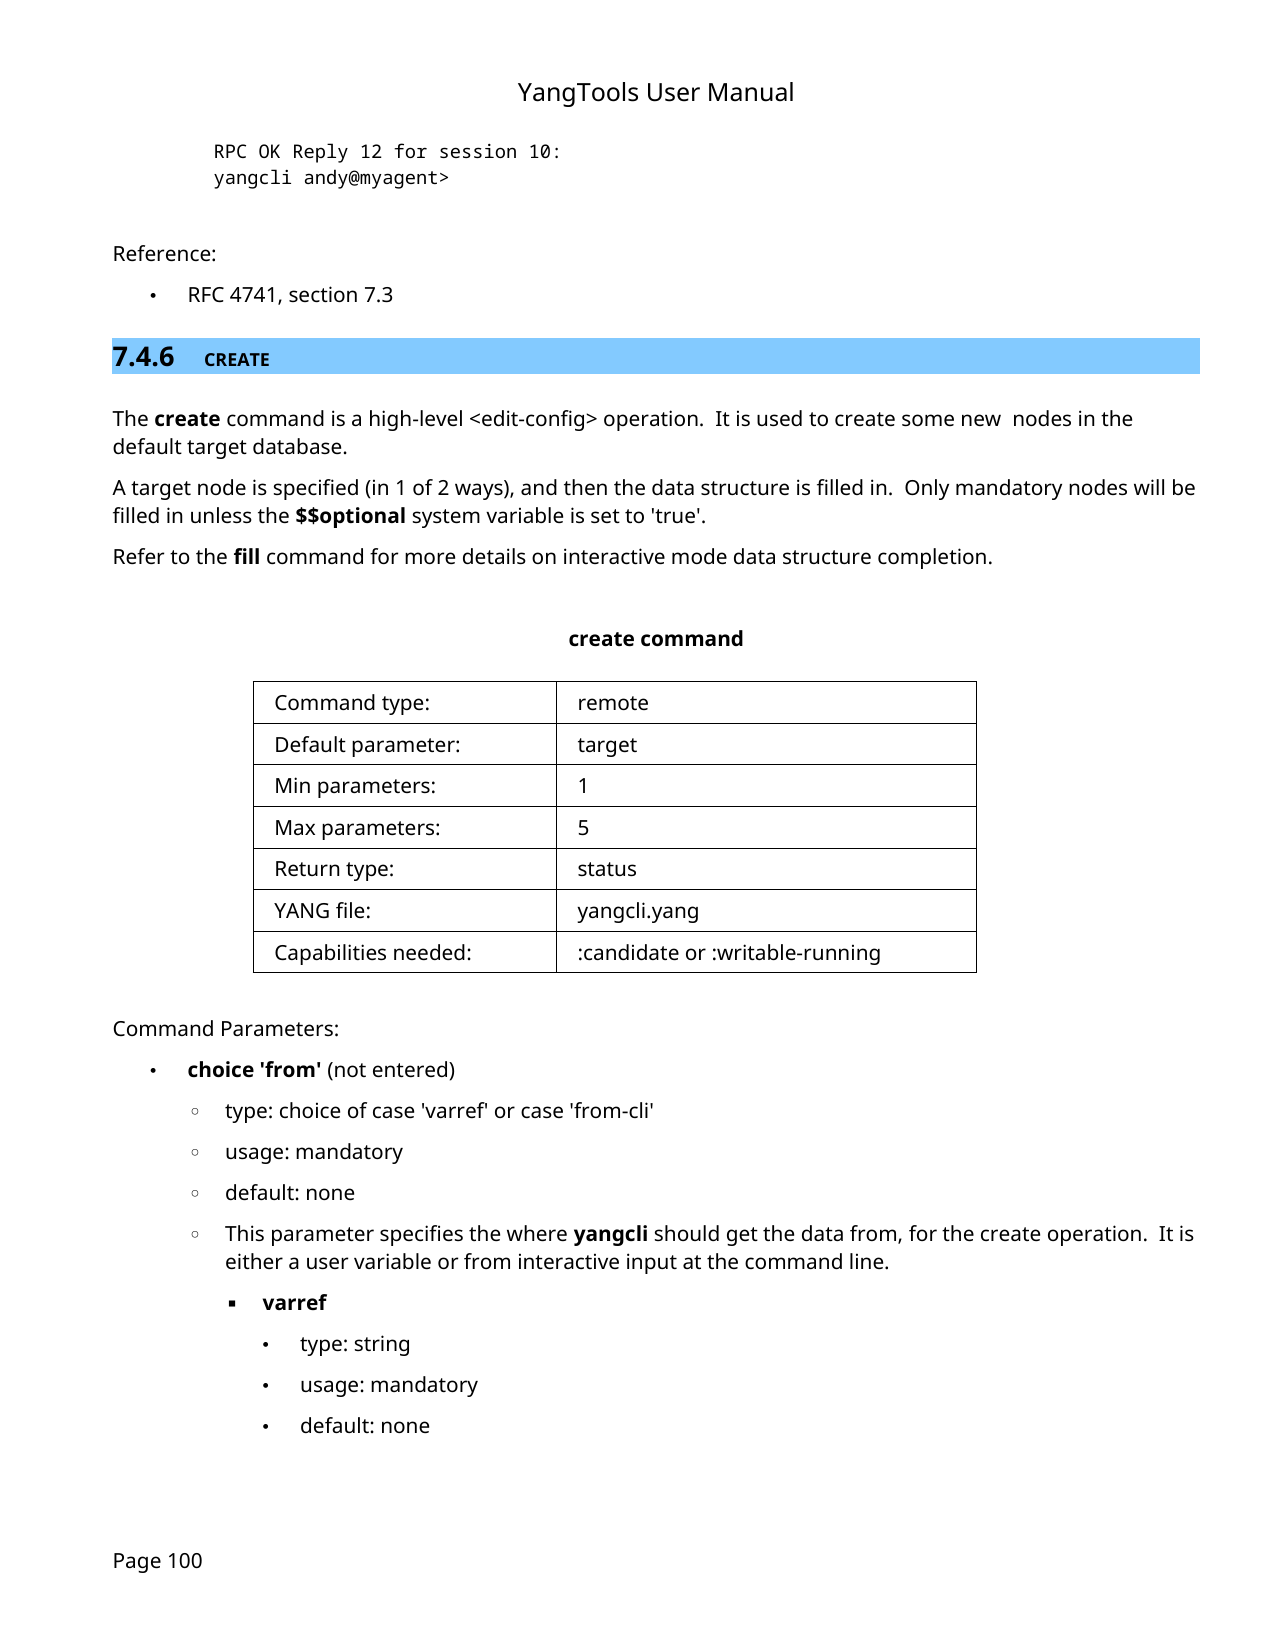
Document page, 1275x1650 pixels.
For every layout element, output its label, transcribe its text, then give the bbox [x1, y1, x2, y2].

table_cell yangcli.yang [557, 890, 976, 931]
table_cell Min parameters: [254, 765, 556, 806]
subtitle create command [127, 624, 1185, 653]
table_cell 5 [557, 807, 976, 847]
table_header remote [557, 682, 976, 723]
list usage: mandatory [262, 1370, 1200, 1398]
table_cell status [557, 849, 976, 889]
list default: none [262, 1411, 1200, 1439]
list usage: mandatory [187, 1137, 1200, 1165]
table_cell Default parameter: [254, 724, 556, 764]
text Reference: [112, 239, 1200, 267]
list type: choice of case 'varref' or case 'from-cli' [187, 1096, 1200, 1124]
table_cell Return type: [254, 849, 556, 889]
list choice 'from' (not entered) [150, 1055, 1200, 1083]
text Refer to the fill command for more details on interactive mode data structure completion. [112, 542, 1200, 571]
table_cell YANG file: [254, 890, 556, 931]
table_cell :candidate or :writable-running [557, 932, 976, 972]
list default: none [187, 1178, 1200, 1206]
list RFC 4741, section 7.3 [150, 280, 1200, 308]
text RPC OK Reply 12 for session 10: yangcli andy@myagent> [139, 138, 1200, 189]
table_cell Capabilities needed: [254, 932, 556, 972]
subtitle create [112, 338, 1200, 374]
table_cell target [557, 724, 976, 764]
list type: string [262, 1329, 1200, 1357]
table_header Command type: [254, 682, 556, 723]
table_cell Max parameters: [254, 807, 556, 847]
text A target node is specified (in 1 of 2 ways), and then the data structure is filled in. Only mandatory nodes will be filled in unless the $$optional system variable is set to 'true'. [112, 473, 1200, 530]
table_cell 1 [557, 765, 976, 806]
list This parameter specifies the where yangcli should get the data from, for the create operation. It is either a user variable or from interactive input at the command line. [187, 1219, 1200, 1276]
text The create command is a high-level <edit-config> operation. It is used to create some new nodes in the default target database. [112, 404, 1200, 461]
list varref [225, 1288, 1200, 1317]
text Command Parameters: [112, 1014, 1200, 1042]
